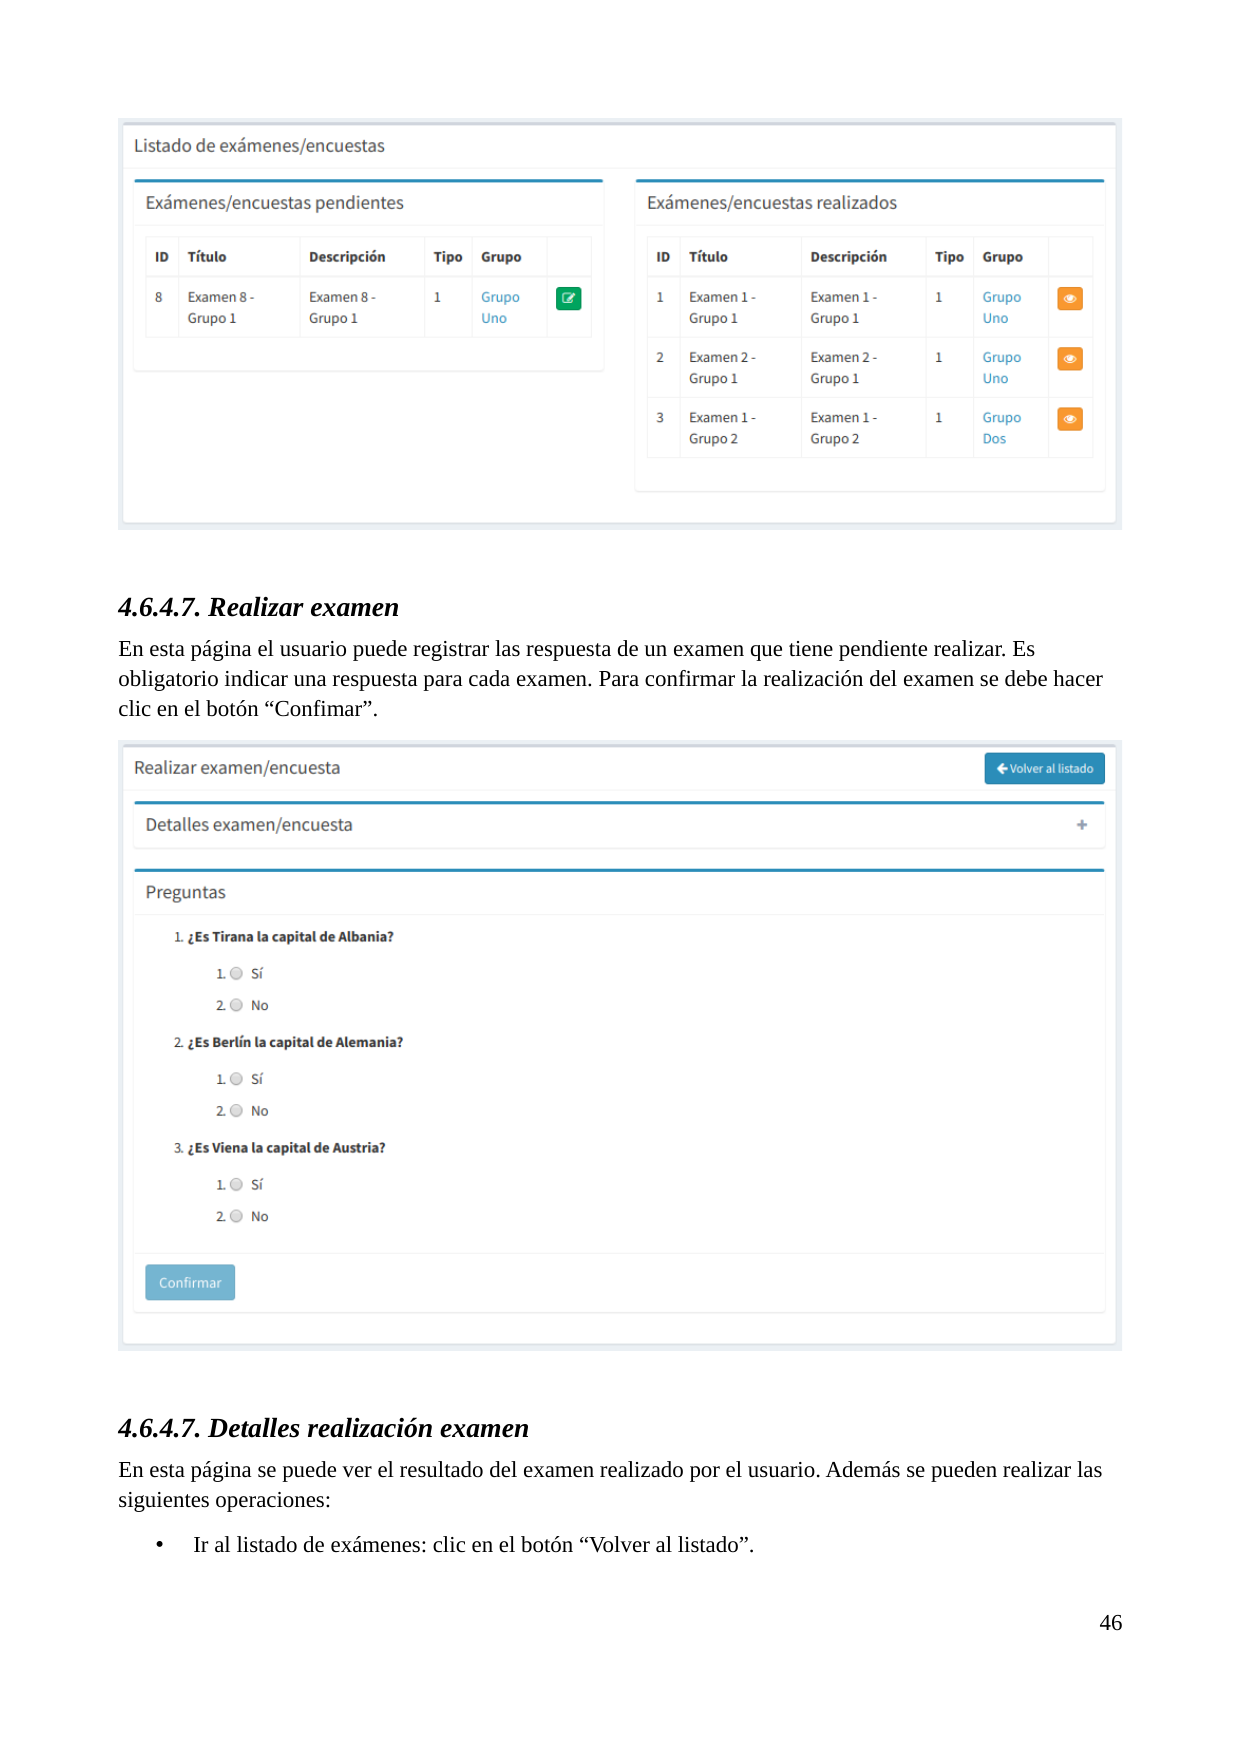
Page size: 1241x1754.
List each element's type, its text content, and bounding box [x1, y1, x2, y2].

picture [118, 740, 1123, 1351]
picture [118, 118, 1123, 530]
subtitle 4.6.4.7. Detalles realización examen [118, 1412, 1122, 1444]
subtitle 4.6.4.7. Realizar examen [118, 591, 1122, 622]
text En esta página se puede ver el resultado del examen realizado por el usuario. Además se pueden realizar las siguientes operaciones: [118, 1456, 1122, 1513]
text En esta página el usuario puede registrar las respuesta de un examen que tiene pendiente realizar. Es obligatorio indicar una respuesta para cada examen. Para confirmar la realización del examen se debe hacer clic en el botón “Confimar”. [118, 635, 1122, 722]
list Ir al listado de exámenes: clic en el botón “Volver al listado”. [156, 1531, 1122, 1557]
